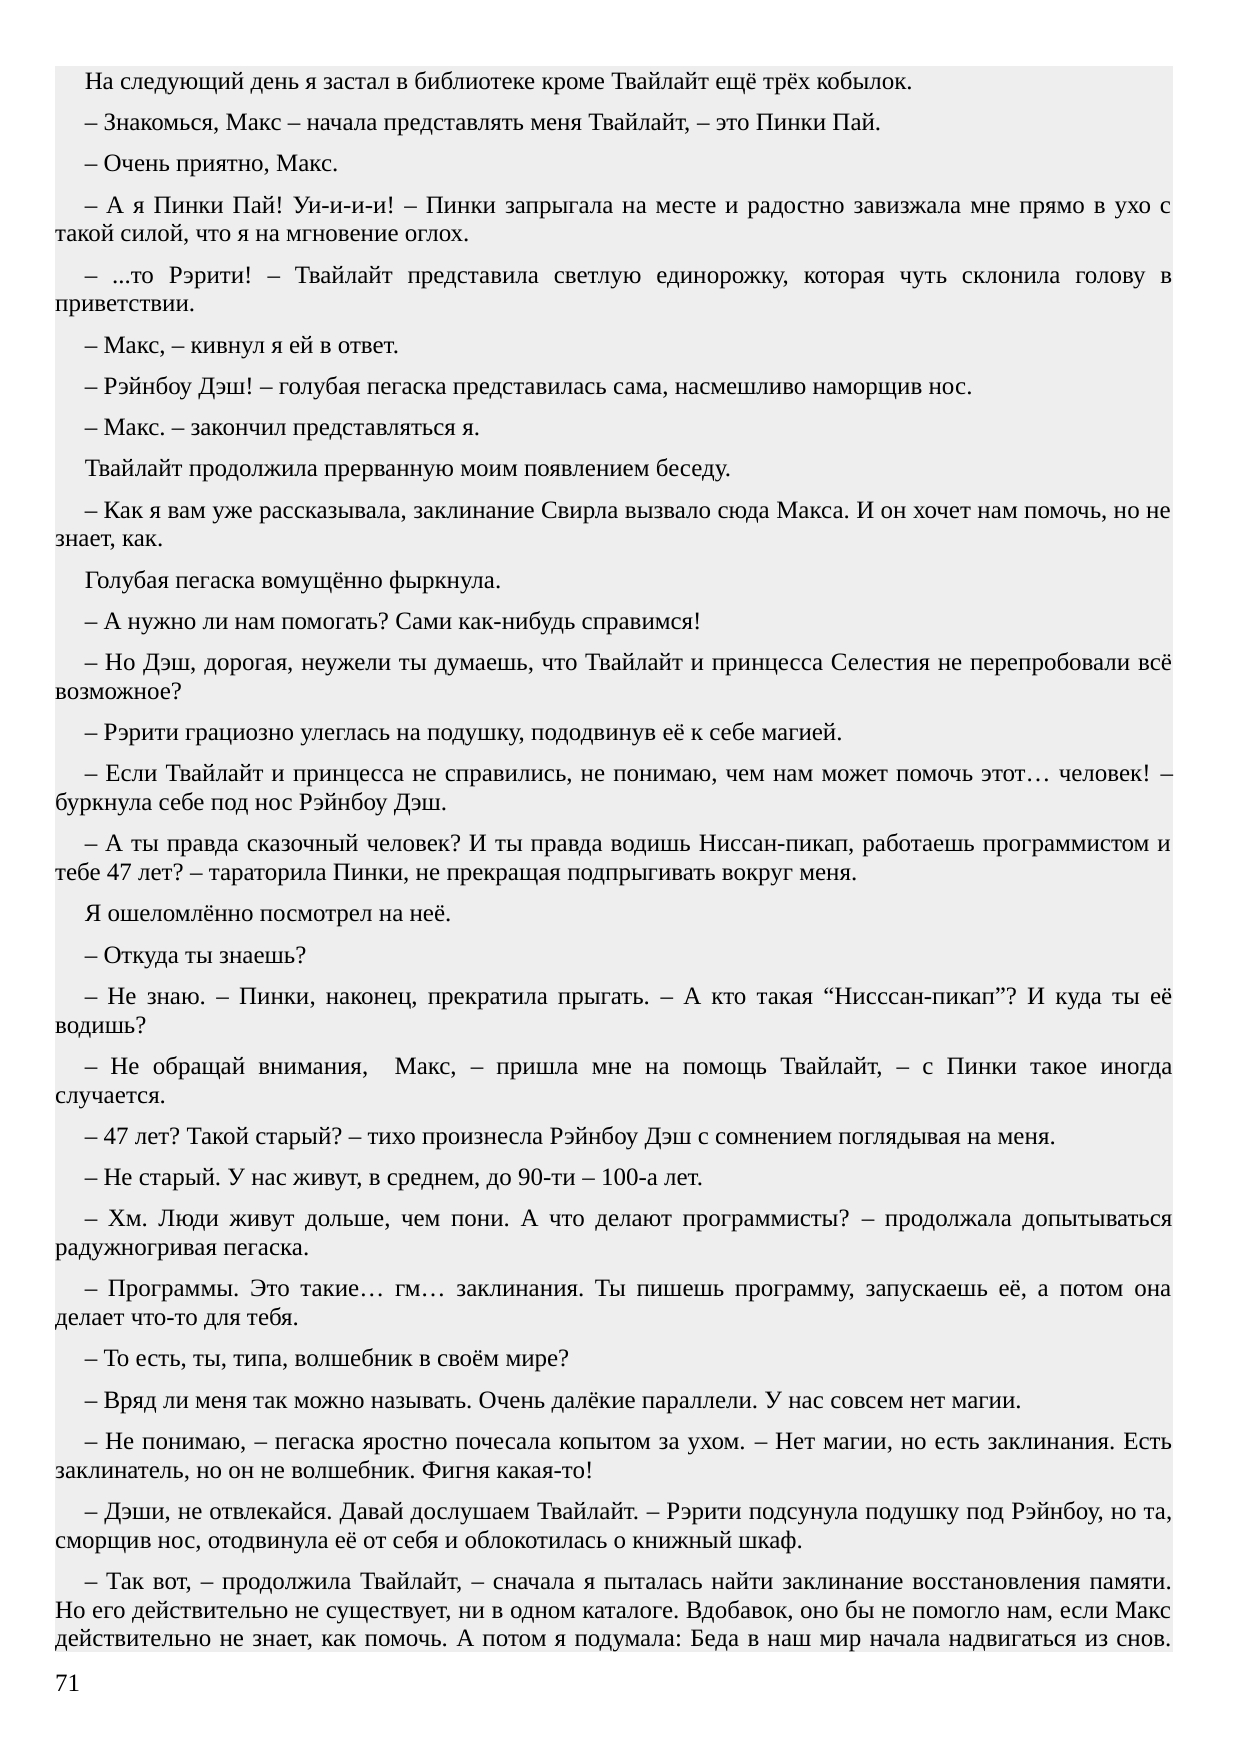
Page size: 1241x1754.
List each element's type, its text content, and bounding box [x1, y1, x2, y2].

text – Вряд ли меня так можно называть. Очень далёкие параллели. У нас совсем нет магии. [55, 1385, 1173, 1413]
text – А я Пинки Пай! Уи-и-и-и! – Пинки запрыгала на месте и радостно завизжала мне прямо в ухо с такой силой, что я на мгновение оглох. [55, 190, 1173, 247]
text – Но Дэш, дорогая, неужели ты думаешь, что Твайлайт и принцесса Селестия не перепробовали всё возможное? [55, 647, 1173, 705]
text Я ошеломлённо посмотрел на неё. [55, 898, 1173, 927]
text – Дэши, не отвлекайся. Давай дослушаем Твайлайт. – Рэрити подсунула подушку под Рэйнбоу, но та, сморщив нос, отодвинула её от себя и облокотилась о книжный шкаф. [55, 1496, 1173, 1553]
text – 47 лет? Такой старый? – тихо произнесла Рэйнбоу Дэш с сомнением поглядывая на меня. [55, 1121, 1173, 1150]
text – Не старый. У нас живут, в среднем, до 90-ти – 100-а лет. [55, 1162, 1173, 1191]
text Голубая пегаска вомущённо фыркнула. [55, 565, 1173, 593]
text – Знакомься, Макс – начала представлять меня Твайлайт, – это Пинки Пай. [55, 107, 1173, 136]
text – ...то Рэрити! – Твайлайт представила светлую единорожку, которая чуть склонила голову в приветствии. [55, 260, 1173, 317]
text – Не понимаю, – пегаска яростно почесала копытом за ухом. – Нет магии, но есть заклинания. Есть заклинатель, но он не волшебник. Фигня какая-то! [55, 1426, 1173, 1483]
text – Если Твайлайт и принцесса не справились, не понимаю, чем нам может помочь этот… человек! – буркнула себе под нос Рэйнбоу Дэш. [55, 758, 1173, 816]
text – Рэйнбоу Дэш! – голубая пегаска представилась сама, насмешливо наморщив нос. [55, 371, 1173, 400]
text – Не обращай внимания, Макс, – пришла мне на помощь Твайлайт, – с Пинки такое иногда случается. [55, 1051, 1173, 1108]
text – Очень приятно, Макс. [55, 148, 1173, 177]
text – Макс. – закончил представляться я. [55, 412, 1173, 441]
text – Рэрити грациозно улеглась на подушку, пододвинув её к себе магией. [55, 717, 1173, 746]
text На следующий день я застал в библиотеке кроме Твайлайт ещё трёх кобылок. [55, 66, 1173, 95]
text – Макс, – кивнул я ей в ответ. [55, 330, 1173, 358]
text Твайлайт продолжила прерванную моим появлением беседу. [55, 453, 1173, 482]
text – Откуда ты знаешь? [55, 940, 1173, 968]
text – Не знаю. – Пинки, наконец, прекратила прыгать. – А кто такая “Нисссан-пикап”? И куда ты её водишь? [55, 981, 1173, 1038]
text – А ты правда сказочный человек? И ты правда водишь Ниссан-пикап, работаешь программистом и тебе 47 лет? – тараторила Пинки, не прекращая подпрыгивать вокруг меня. [55, 828, 1173, 886]
text – Как я вам уже рассказывала, заклинание Свирла вызвало сюда Макса. И он хочет нам помочь, но не знает, как. [55, 495, 1173, 552]
text – То есть, ты, типа, волшебник в своём мире? [55, 1343, 1173, 1372]
text – Так вот, – продолжила Твайлайт, – сначала я пыталась найти заклинание восстановления памяти. Но его действительно не существует, ни в одном каталоге. Вдобавок, оно бы не помогло нам, если Макс действительно не знает, как помочь. А потом я подумала: Беда в наш мир начала надвигаться из снов. [55, 1566, 1173, 1652]
text – Программы. Это такие… гм… заклинания. Ты пишешь программу, запускаешь её, а потом она делает что-то для тебя. [55, 1273, 1173, 1331]
text – Хм. Люди живут дольше, чем пони. А что делают программисты? – продолжала допытываться радужногривая пегаска. [55, 1203, 1173, 1261]
text – А нужно ли нам помогать? Сами как-нибудь справимся! [55, 606, 1173, 635]
